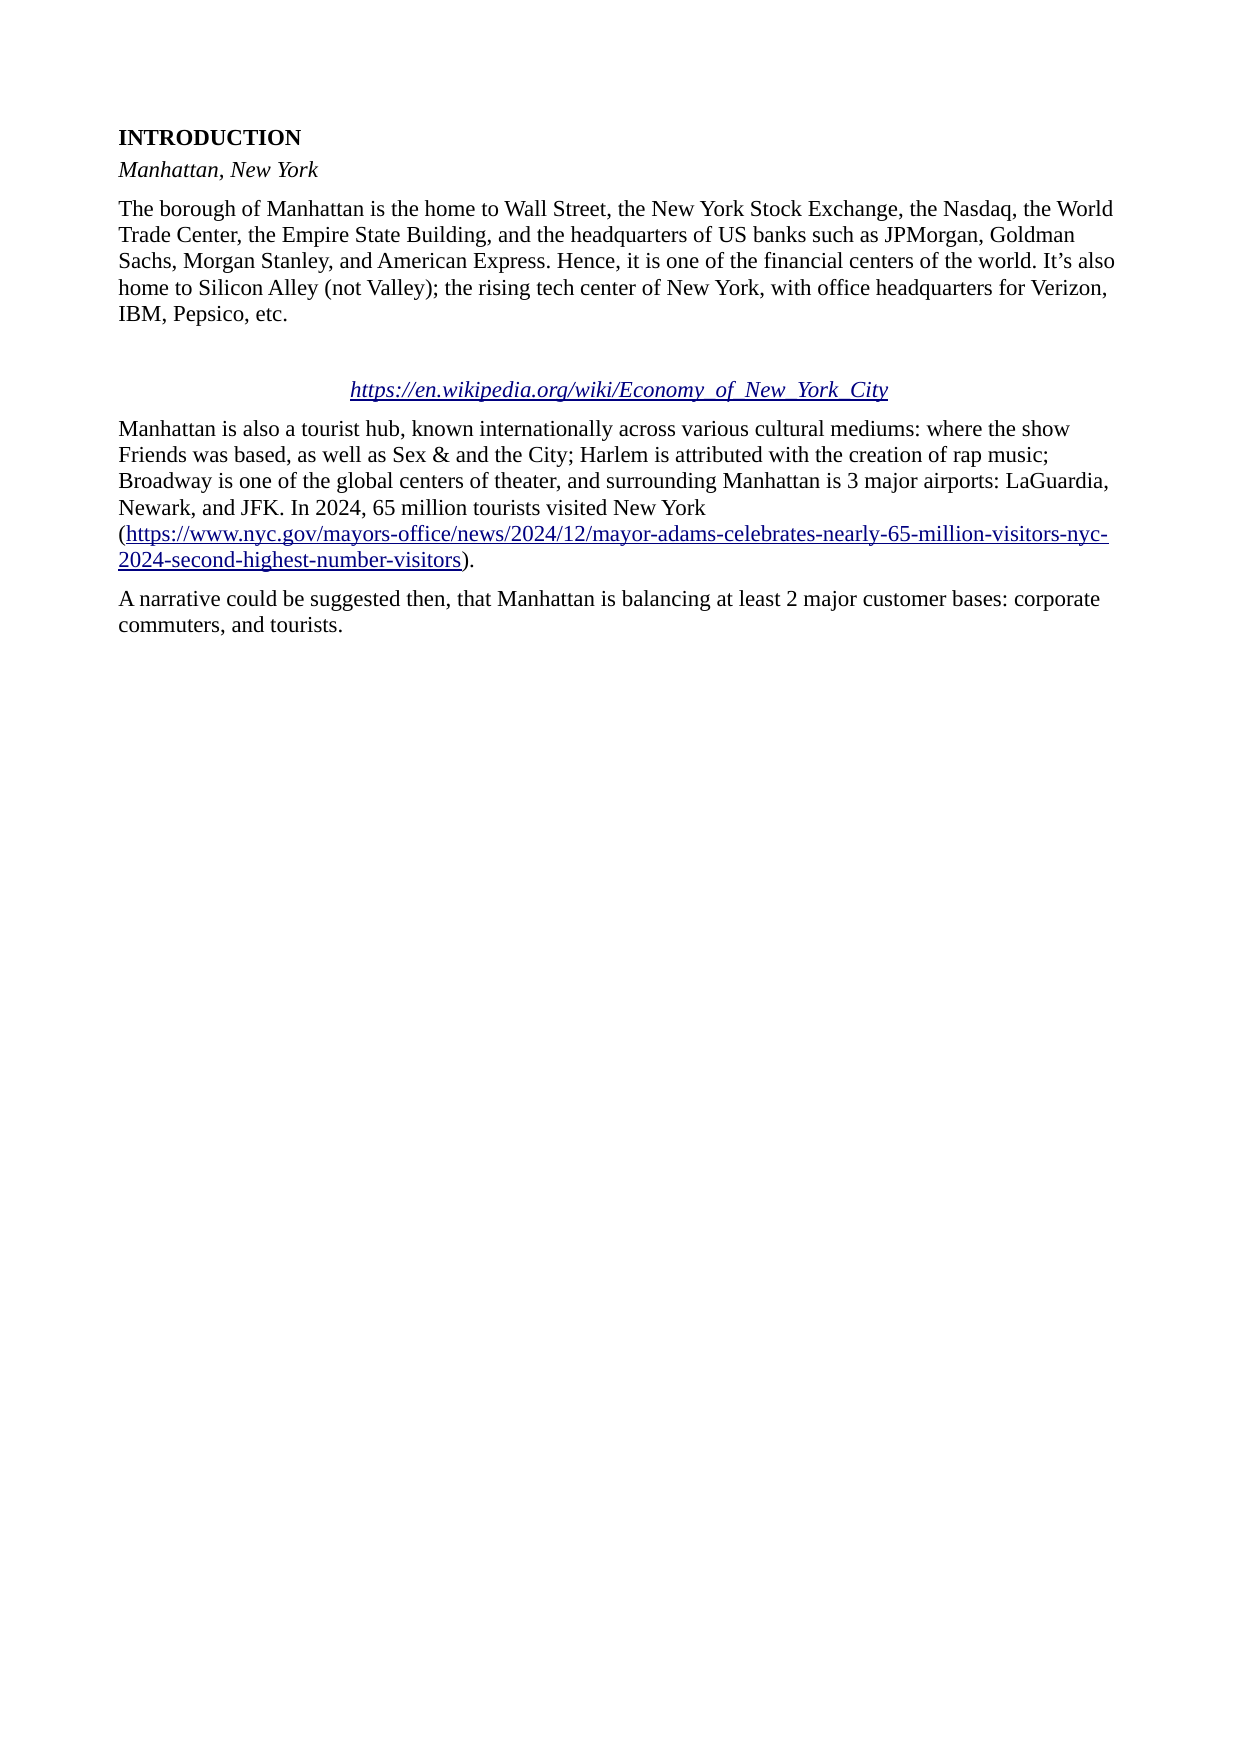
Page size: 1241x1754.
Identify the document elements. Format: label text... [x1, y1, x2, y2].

text https://en.wikipedia.org/wiki/Economy_of_New_York_­City [118, 376, 1122, 403]
text INTRODUCTION [118, 124, 1122, 150]
text Manhattan is also a tourist hub, known internationally across various cultural mediums: where the show Friends was based, as well as Sex & and the City; Harlem is attributed with the creation of rap music; Broadway is one of the global centers of theater, and surrounding Manhattan is 3 major airports: LaGuardia, Newark, and JFK. In 2024, 65 million tourists visited New York (https://www.nyc.gov/mayors-office/news/2024/12/mayor-adams-celebrates-nearly-65-million-visitors-nyc-2024-second-highest-number-visitors). [118, 415, 1122, 573]
text The borough of Manhattan is the home to Wall Street, the New York Stock Exchange, the Nasdaq, the World Trade Center, the Empire State Building, and the headquarters of US banks such as JPMorgan, Goldman Sachs, Morgan Stanley, and American Express. Hence, it is one of the financial centers of the world. It’s also home to Silicon Alley (not Valley); the rising tech center of New York, with office headquarters for Verizon, IBM, Pepsico, etc. [118, 194, 1122, 326]
text “The borough contained over 500 million square feet (46.5 million m2) of office space in 2015” [118, 338, 1122, 364]
text A narrative could be suggested then, that Manhattan is balancing at least 2 major customer bases: corporate commuters, and tourists. [118, 585, 1122, 637]
text Manhattan, New York [118, 156, 1122, 183]
